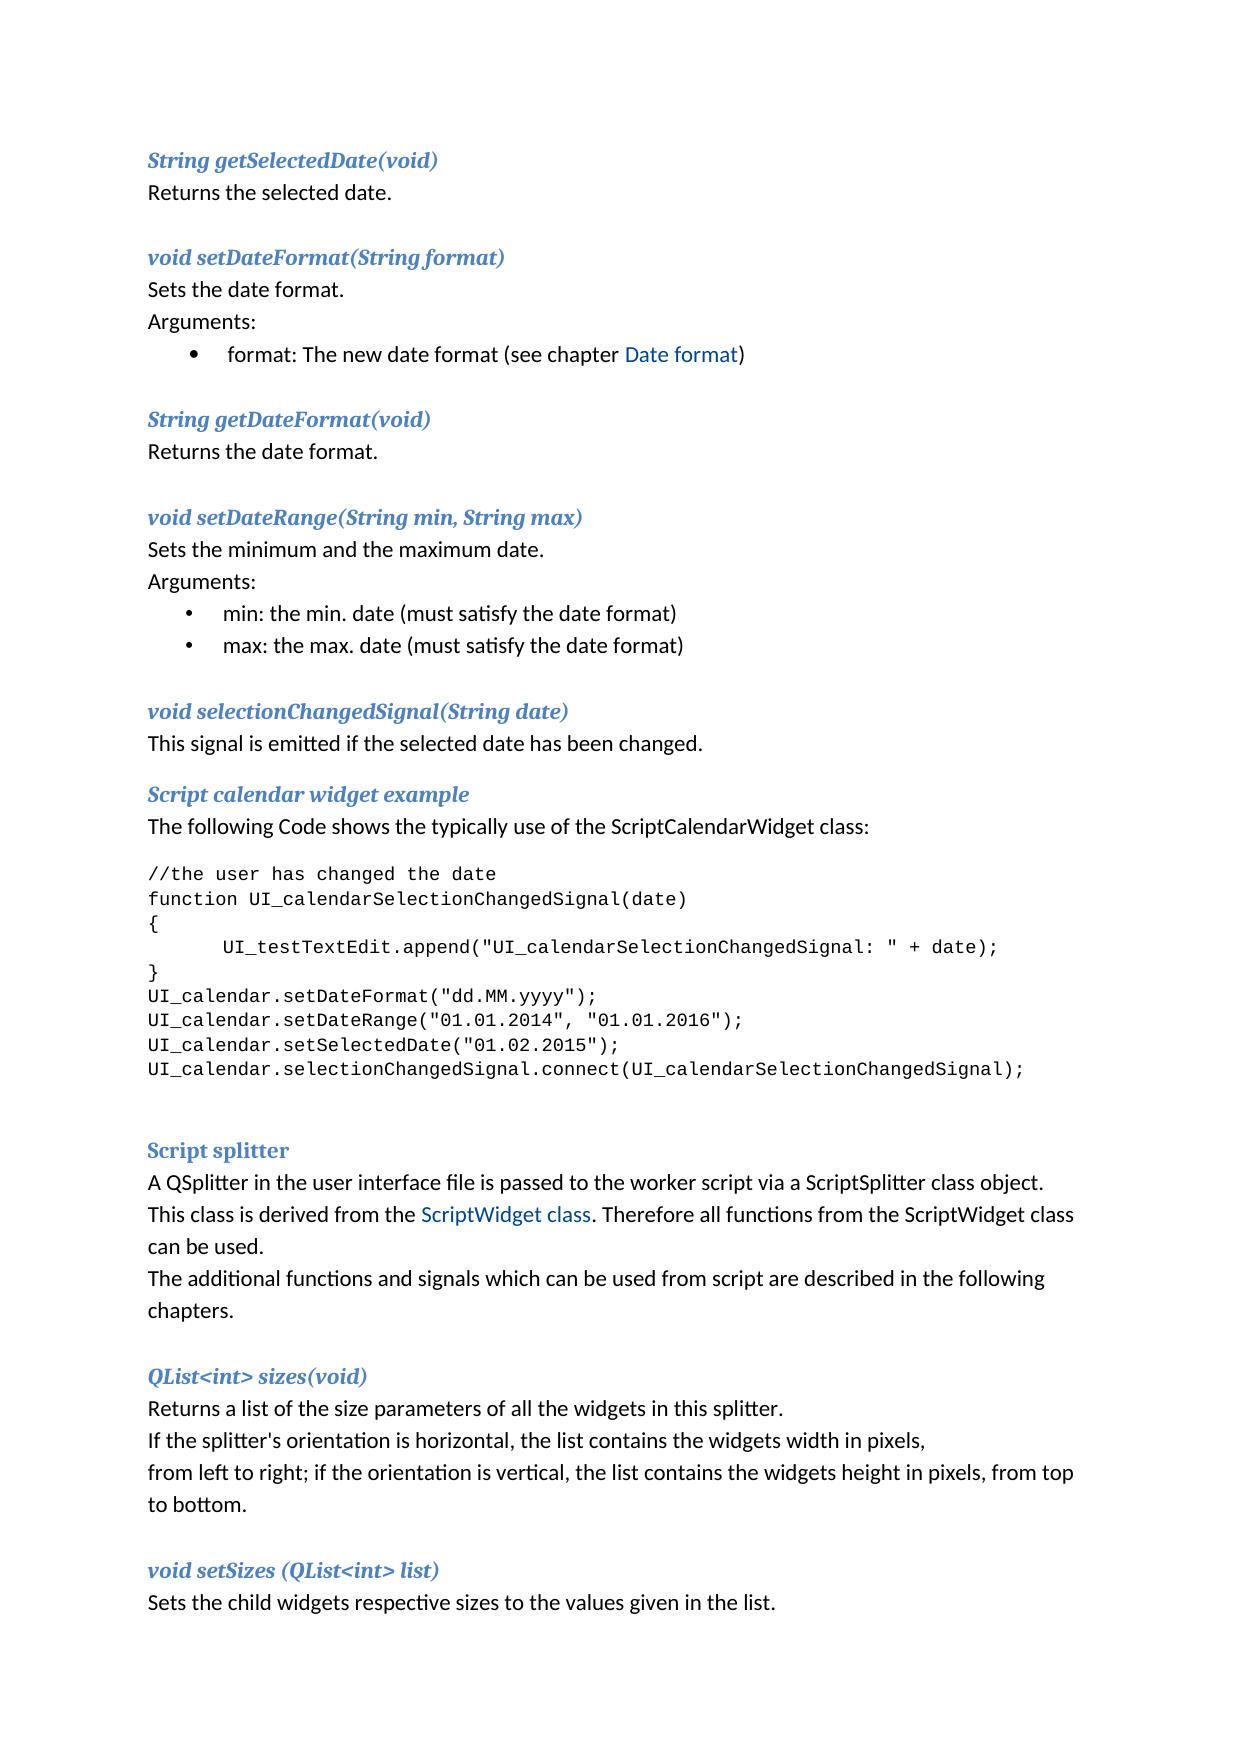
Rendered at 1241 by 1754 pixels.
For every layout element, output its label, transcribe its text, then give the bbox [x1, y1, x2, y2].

text Sets the date format. [148, 275, 1093, 303]
text Sets the minimum and the maximum date. [148, 535, 1093, 563]
text UI_calendar.setDateFormat("dd.MM.yyyy"); [148, 987, 1093, 1008]
subtitle void selectionChangedSignal(String date) [148, 698, 1093, 725]
text This class is derived from the ScriptWidget class. Therefore all functions from the ScriptWidget class can be used. [148, 1200, 1093, 1260]
text UI_testTextEdit.append("UI_calendarSelectionChangedSignal: " + date); [148, 938, 1093, 959]
list format: The new date format (see chapter Date format) [190, 340, 1093, 368]
subtitle Script splitter [148, 1137, 1093, 1164]
text The following Code shows the typically use of the ScriptCalendarWidget class: [148, 812, 1093, 840]
text UI_calendar.setSelectedDate("01.02.2015"); [148, 1036, 1093, 1057]
text Sets the child widgets respective sizes to the values given in the list. [148, 1588, 1093, 1616]
subtitle QList<int> sizes(void) [148, 1364, 1093, 1390]
text This signal is emitted if the selected date has been changed. [148, 729, 1093, 757]
text Returns the date format. [148, 437, 1093, 465]
text The additional functions and signals which can be used from script are described in the following chapters. [148, 1264, 1093, 1324]
text { [148, 914, 1093, 935]
subtitle void setDateFormat(String format) [148, 245, 1093, 271]
text A QSplitter in the user interface file is passed to the worker script via a ScriptSplitter class object. [148, 1168, 1093, 1196]
list min: the min. date (must satisfy the date format) [185, 599, 1093, 627]
text } [148, 962, 1093, 984]
subtitle void setDateRange(String min, String max) [148, 504, 1093, 531]
text UI_calendar.setDateRange("01.01.2014", "01.01.2016"); [148, 1011, 1093, 1032]
text //the user has changed the date [148, 865, 1093, 886]
text Arguments: [148, 567, 1093, 595]
text function UI_calendarSelectionChangedSignal(date) [148, 889, 1093, 911]
text UI_calendar.selectionChangedSignal.connect(UI_calendarSelectionChangedSignal); [148, 1060, 1093, 1081]
text Arguments: [148, 307, 1093, 336]
list max: the max. date (must satisfy the date format) [185, 631, 1093, 659]
text from left to right; if the orientation is vertical, the list contains the widgets height in pixels, from top to bottom. [148, 1458, 1093, 1518]
text Returns a list of the size parameters of all the widgets in this splitter. [148, 1394, 1093, 1422]
subtitle String getDateFormat(void) [148, 407, 1093, 433]
subtitle void setSizes (QList<int> list) [148, 1558, 1093, 1584]
subtitle Script calendar widget example [148, 782, 1093, 808]
text Returns the selected date. [148, 178, 1093, 206]
subtitle String getSelectedDate(void) [148, 148, 1093, 174]
text If the splitter's orientation is horizontal, the list contains the widgets width in pixels, [148, 1426, 1093, 1454]
